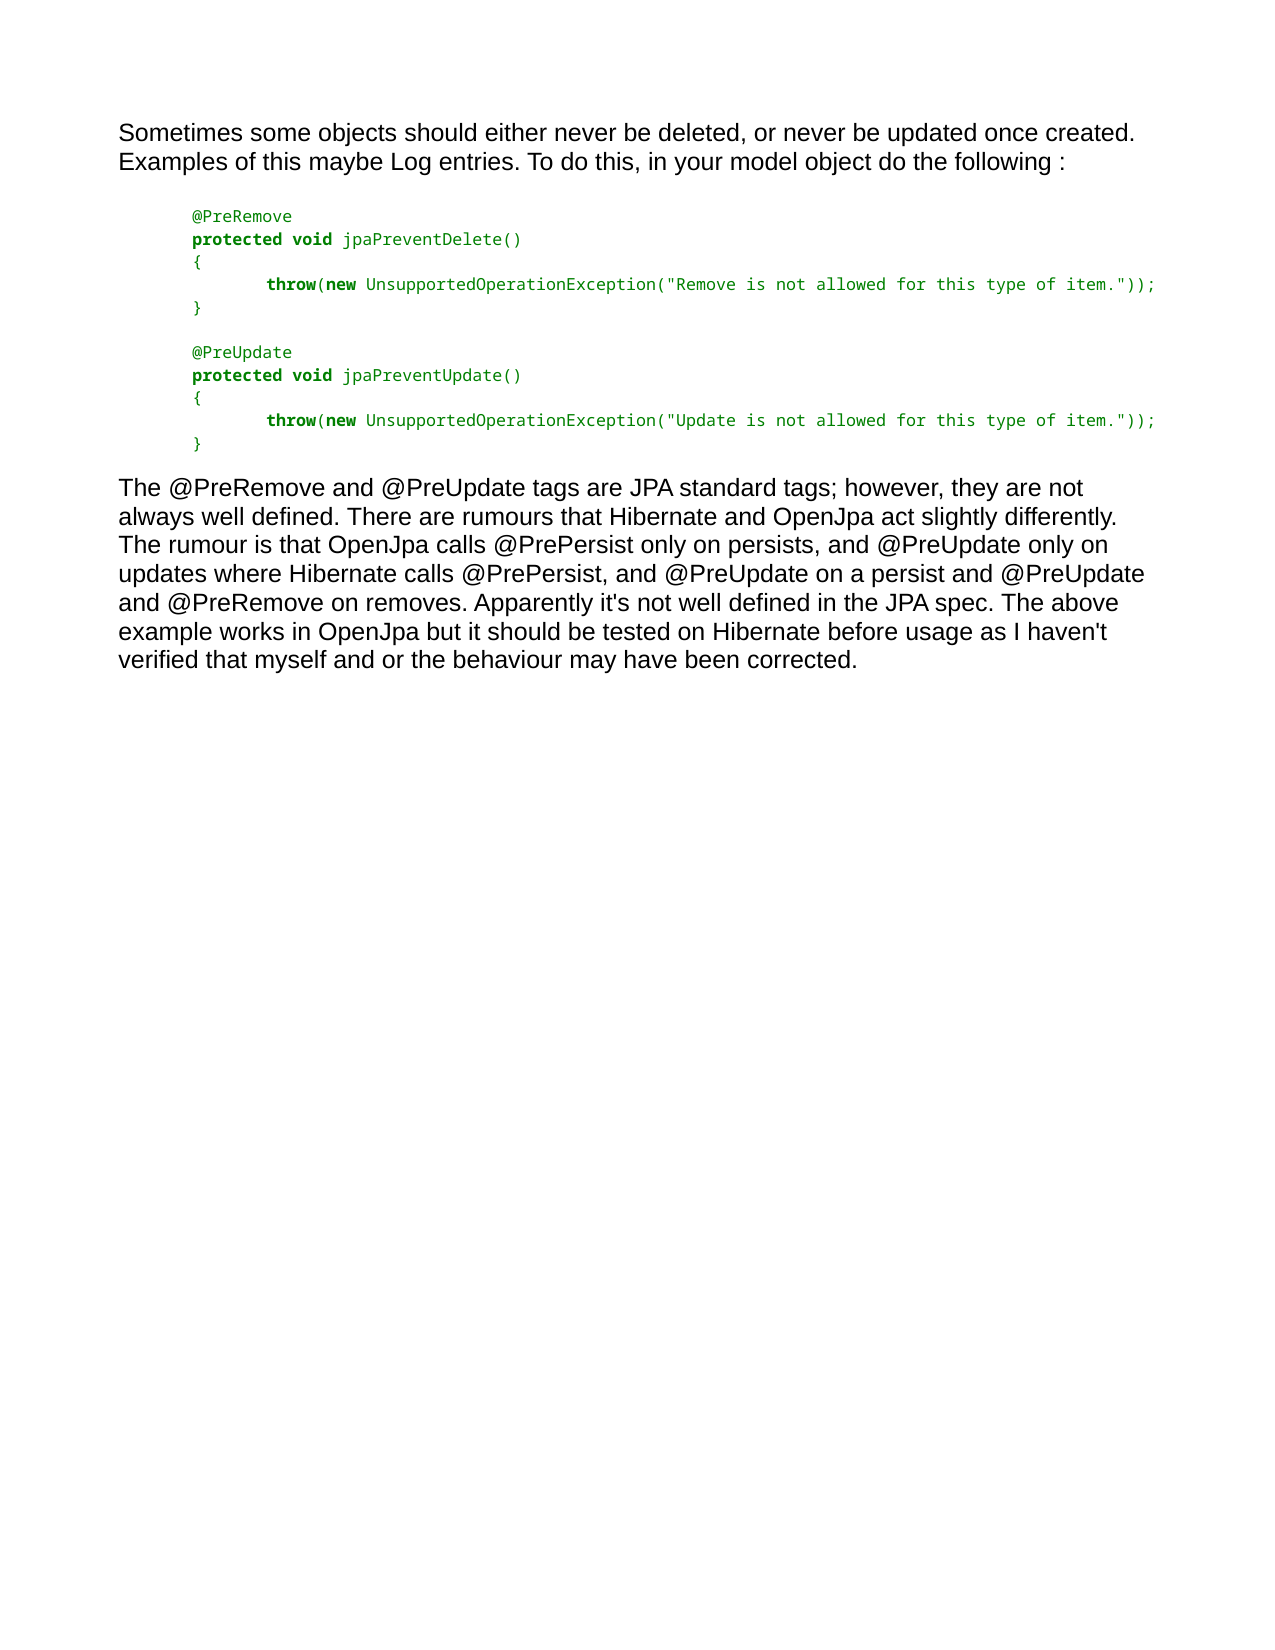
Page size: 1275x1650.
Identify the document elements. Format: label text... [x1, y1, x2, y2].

text Sometimes some objects should either never be deleted, or never be updated once created. Examples of this maybe Log entries. To do this, in your model object do the following : [118, 118, 1157, 176]
text } [118, 295, 1157, 318]
text throw(new UnsupportedOperationException("Update is not allowed for this type of item.")); [118, 409, 1157, 431]
text The @PreRemove and @PreUpdate tags are JPA standard tags; however, they are not always well defined. There are rumours that Hibernate and OpenJpa act slightly differently. The rumour is that OpenJpa calls @PrePersist only on persists, and @PreUpdate only on updates where Hibernate calls @PrePersist, and @PreUpdate on a persist and @PreUpdate and @PreRemove on removes. Apparently it's not well defined in the JPA spec. The above example works in OpenJpa but it should be tested on Hibernate before usage as I haven't verified that myself and or the behaviour may have been corrected. [118, 473, 1157, 674]
text { [118, 250, 1157, 272]
text protected void jpaPreventDelete() [118, 227, 1157, 250]
text @PreRemove [118, 204, 1157, 227]
text @PreUpdate [118, 341, 1157, 363]
text } [118, 431, 1157, 454]
text protected void jpaPreventUpdate() [118, 363, 1157, 386]
text { [118, 386, 1157, 409]
text throw(new UnsupportedOperationException("Remove is not allowed for this type of item.")); [118, 272, 1157, 295]
